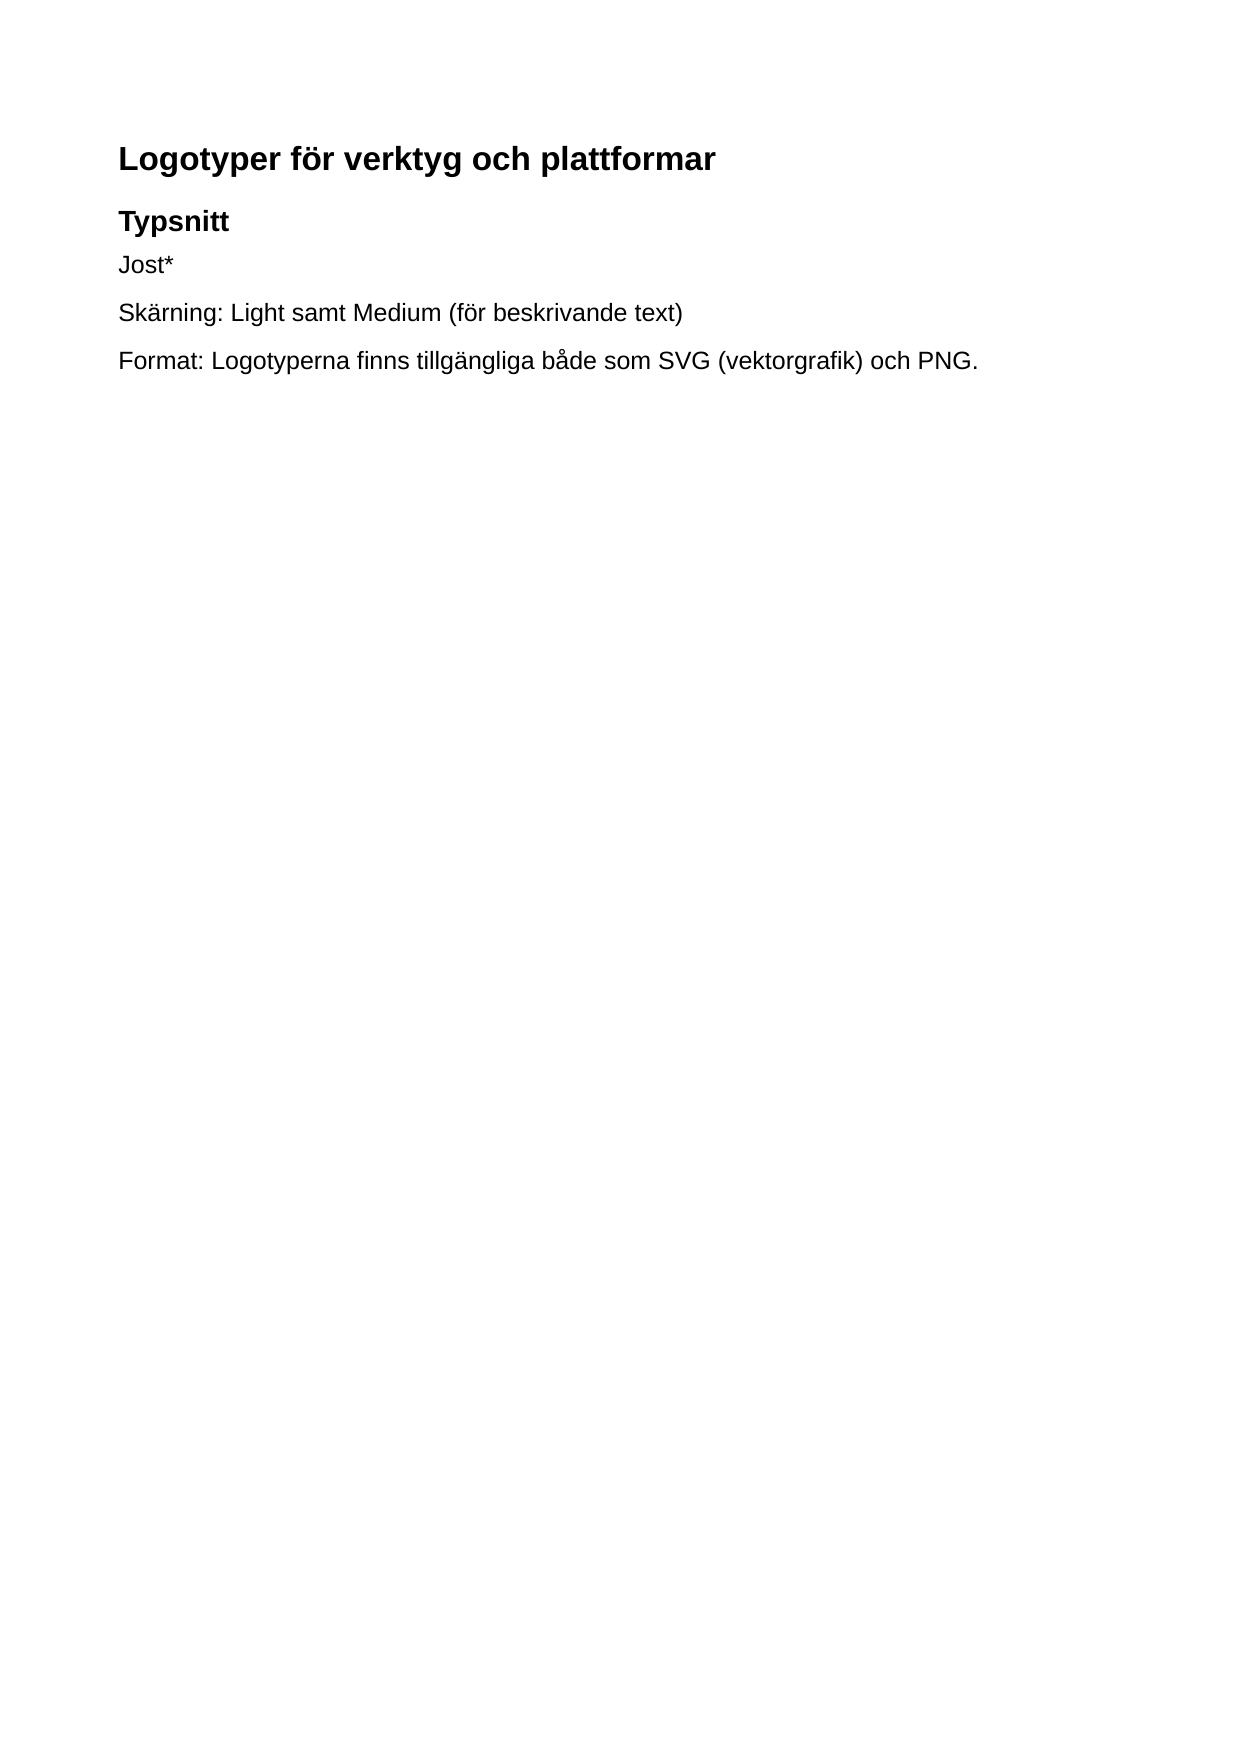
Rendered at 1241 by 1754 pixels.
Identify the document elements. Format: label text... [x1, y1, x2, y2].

text Skärning: Light samt Medium (för beskrivande text) [118, 298, 1122, 327]
subtitle Logotyper för verktyg och plattformar [118, 139, 1122, 177]
subtitle Typsnitt [118, 204, 1122, 238]
text Format: Logotyperna finns tillgängliga både som SVG (vektorgrafik) och PNG. [118, 346, 1122, 374]
text Jost* [118, 251, 1122, 279]
